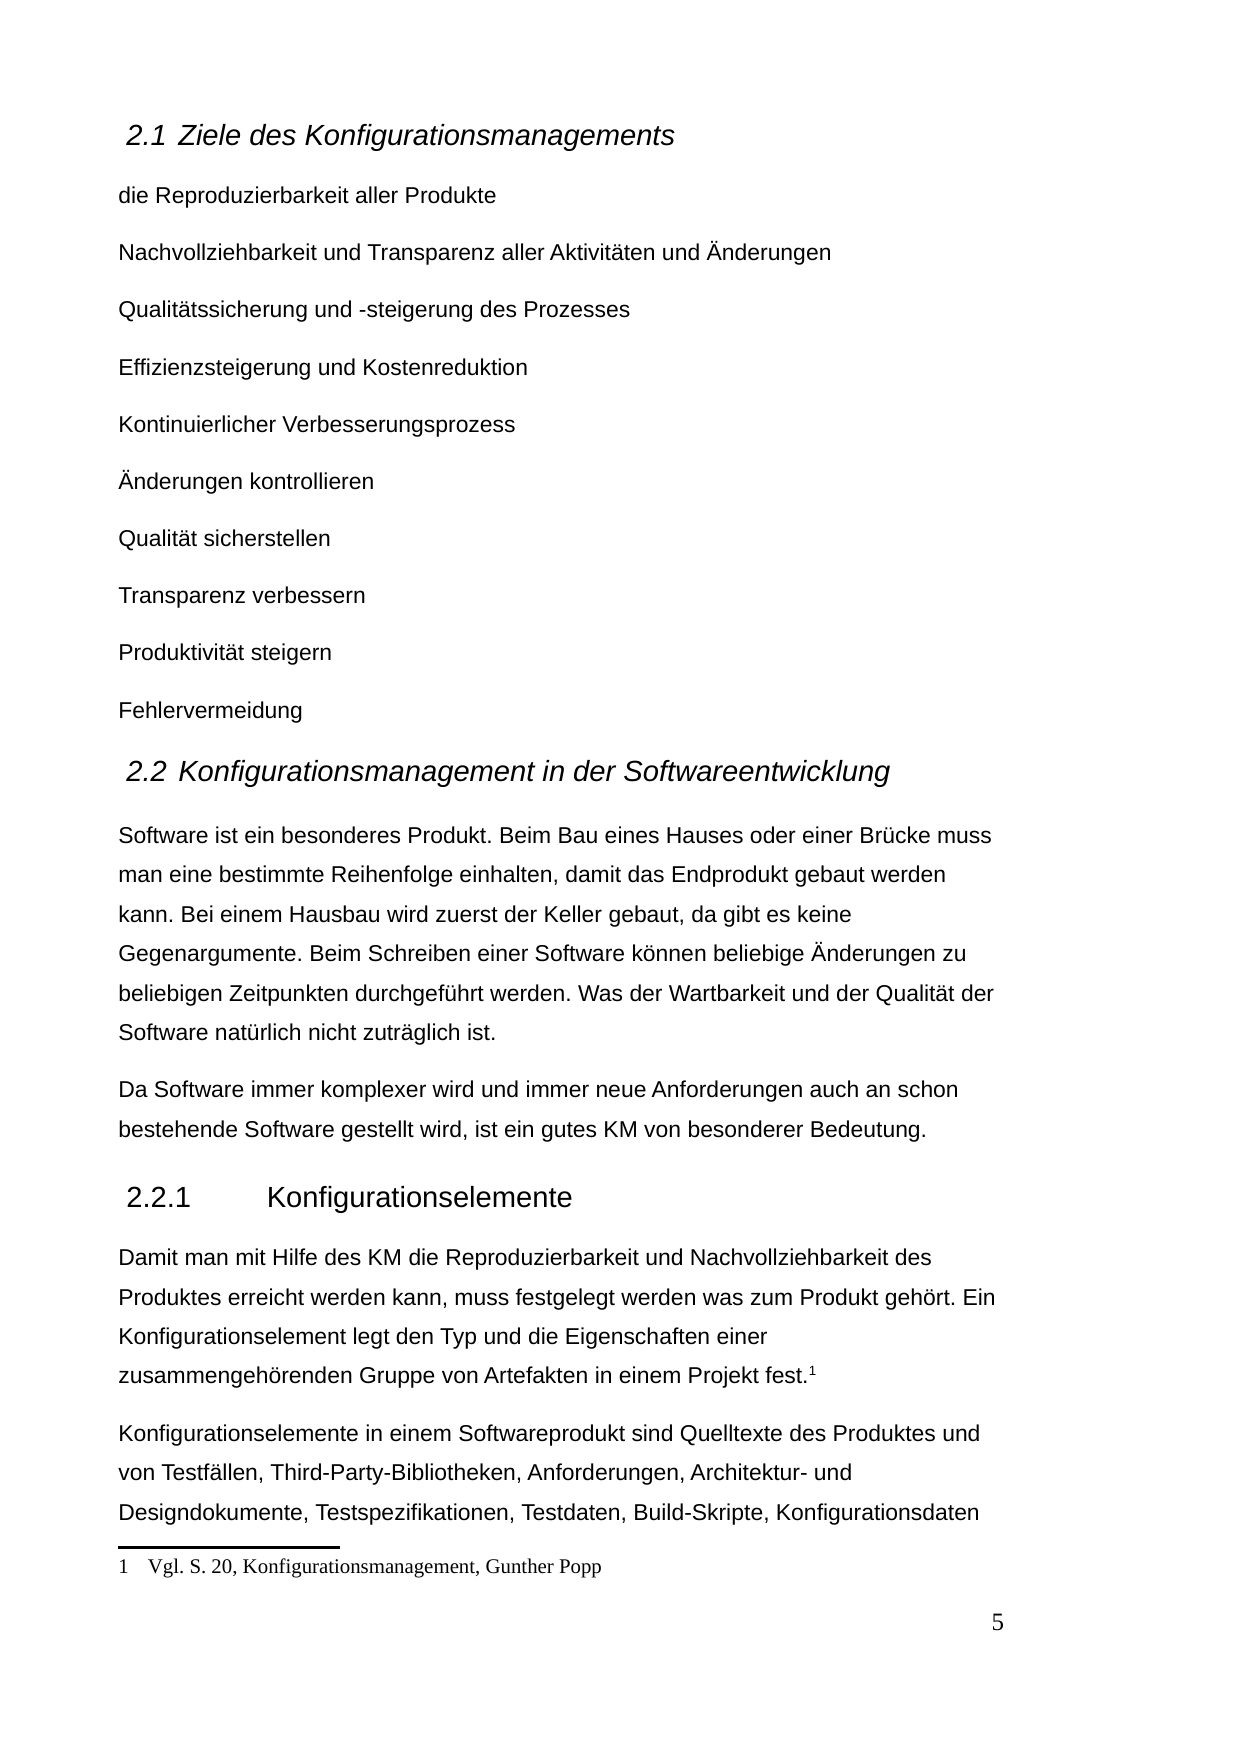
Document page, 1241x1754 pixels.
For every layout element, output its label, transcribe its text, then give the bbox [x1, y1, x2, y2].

text Transparenz verbessern [118, 582, 1004, 608]
text Änderungen kontrollieren [118, 468, 1004, 494]
subtitle Ziele des Konfigurationsmanagements [118, 118, 1004, 152]
text Qualitätssicherung und -steigerung des Prozesses [118, 296, 1004, 323]
text Da Software immer komplexer wird und immer neue Anforderungen auch an schon bestehende Software gestellt wird, ist ein gutes KM von besonderer Bedeutung. [118, 1076, 1004, 1142]
text Kontinuierlicher Verbesserungsprozess [118, 411, 1004, 437]
subtitle Konfigurationselemente [118, 1180, 1004, 1214]
text Qualität sicherstellen [118, 525, 1004, 551]
text Damit man mit Hilfe des KM die Reproduzierbarkeit und Nachvollziehbarkeit des Produktes erreicht werden kann, muss festgelegt werden was zum Produkt gehört. Ein Konfigurationselement legt den Typ und die Eigenschaften einer zusammengehörenden Gruppe von Artefakten in einem Projekt fest. [118, 1244, 1004, 1389]
subtitle Konfigurationsmanagement in der Softwareentwicklung [118, 754, 1004, 787]
text Vgl. S. 20, Konfigurationsmanagement, Gunther Popp [118, 1553, 1004, 1578]
text Konfigurationselemente in einem Softwareprodukt sind Quelltexte des Produktes und von Testfällen, Third-Party-Bibliotheken, Anforderungen, Architektur- und Designdokumente, Testspezifikationen, Testdaten, Build-Skripte, Konfigurationsdaten [118, 1420, 1004, 1525]
text Software ist ein besonderes Produkt. Beim Bau eines Hauses oder einer Brücke muss man eine bestimmte Reihenfolge einhalten, damit das Endprodukt gebaut werden kann. Bei einem Hausbau wird zuerst der Keller gebaut, da gibt es keine Gegenargumente. Beim Schreiben einer Software können beliebige Änderungen zu beliebigen Zeitpunkten durchgeführt werden. Was der Wartbarkeit und der Qualität der Software natürlich nicht zuträglich ist. [118, 822, 1004, 1046]
text Produktivität steigern [118, 639, 1004, 666]
text die Reproduzierbarkeit aller Produkte [118, 182, 1004, 208]
text Effizienzsteigerung und Kostenreduktion [118, 353, 1004, 380]
text Fehlervermeidung [118, 697, 1004, 723]
text Nachvollziehbarkeit und Transparenz aller Aktivitäten und Änderungen [118, 239, 1004, 265]
